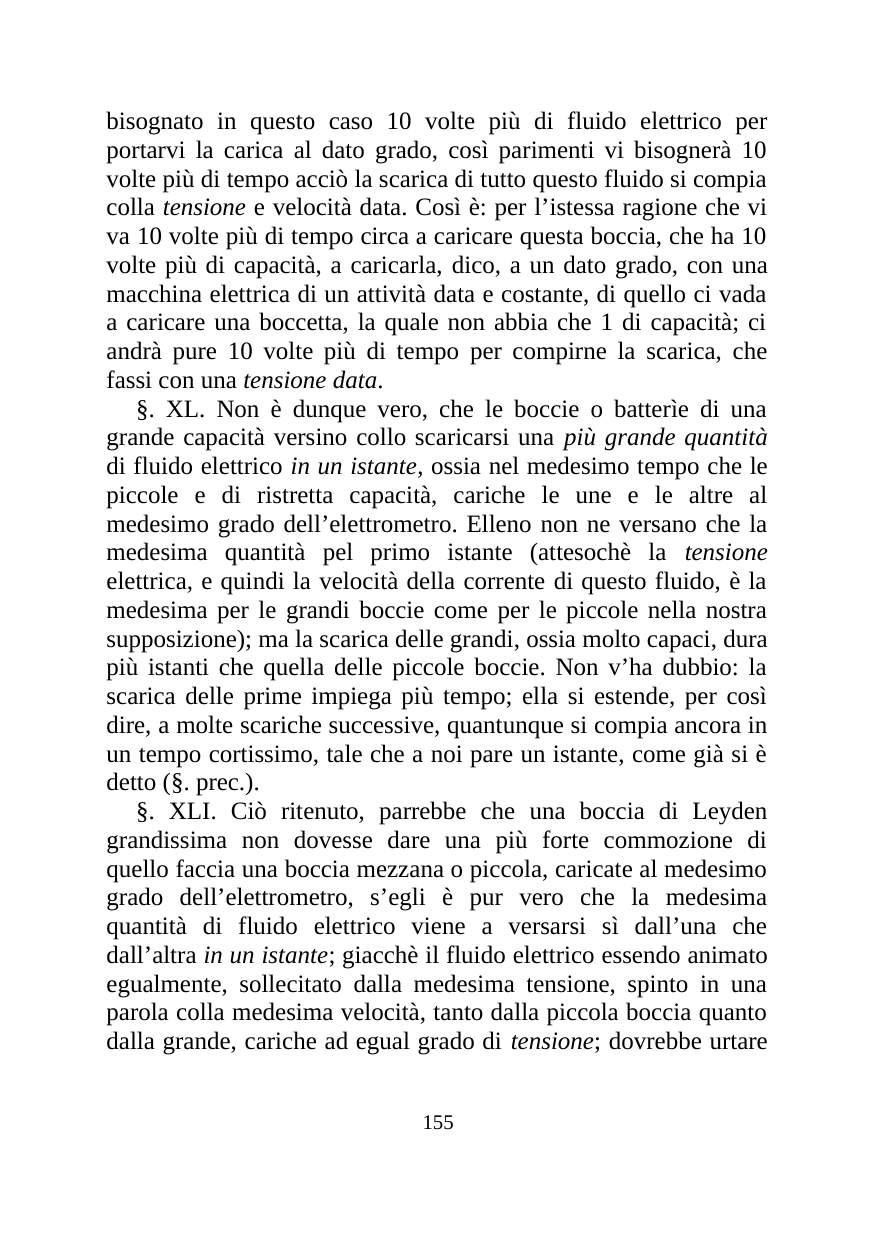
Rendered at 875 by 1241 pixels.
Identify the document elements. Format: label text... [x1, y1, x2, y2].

text §. XL. Non è dunque vero, che le boccie o batterìe di una grande capacità versino collo scaricarsi una più grande quantità di fluido elettrico in un istante, ossia nel medesimo tempo che le piccole e di ristretta capacità, cariche le une e le altre al medesimo grado dell’elettrometro. Elleno non ne versano che la medesima quantità pel primo istante (attesochè la tensione elettrica, e quindi la velocità della corrente di questo fluido, è la medesima per le grandi boccie come per le piccole nella nostra supposizione); ma la scarica delle grandi, ossia molto capaci, dura più istanti che quella delle piccole boccie. Non v’ha dubbio: la scarica delle prime impiega più tempo; ella si estende, per così dire, a molte scariche successive, quantunque si compia ancora in un tempo cortissimo, tale che a noi pare un istante, come già si è detto (§. prec.). [106, 394, 768, 796]
text bisognato in questo caso 10 volte più di fluido elettrico per portarvi la carica al dato grado, così parimenti vi bisognerà 10 volte più di tempo acciò la scarica di tutto questo fluido si compia colla tensione e velocità data. Così è: per l’istessa ragione che vi va 10 volte più di tempo circa a caricare questa boccia, che ha 10 volte più di capacità, a caricarla, dico, a un dato grado, con una macchina elettrica di un attività data e costante, di quello ci vada a caricare una boccetta, la quale non abbia che 1 di capacità; ci andrà pure 10 volte più di tempo per compirne la scarica, che fassi con una tensione data. [106, 106, 768, 394]
text §. XLI. Ciò ritenuto, parrebbe che una boccia di Leyden grandissima non dovesse dare una più forte commozione di quello faccia una boccia mezzana o piccola, caricate al medesimo grado dell’elettrometro, s’egli è pur vero che la medesima quantità di fluido elettrico viene a versarsi sì dall’una che dall’altra in un istante; giacchè il fluido elettrico essendo animato egualmente, sollecitato dalla medesima tensione, spinto in una parola colla medesima velocità, tanto dalla piccola boccia quanto dalla grande, cariche ad egual grado di tensione; dovrebbe urtare [106, 796, 768, 1055]
